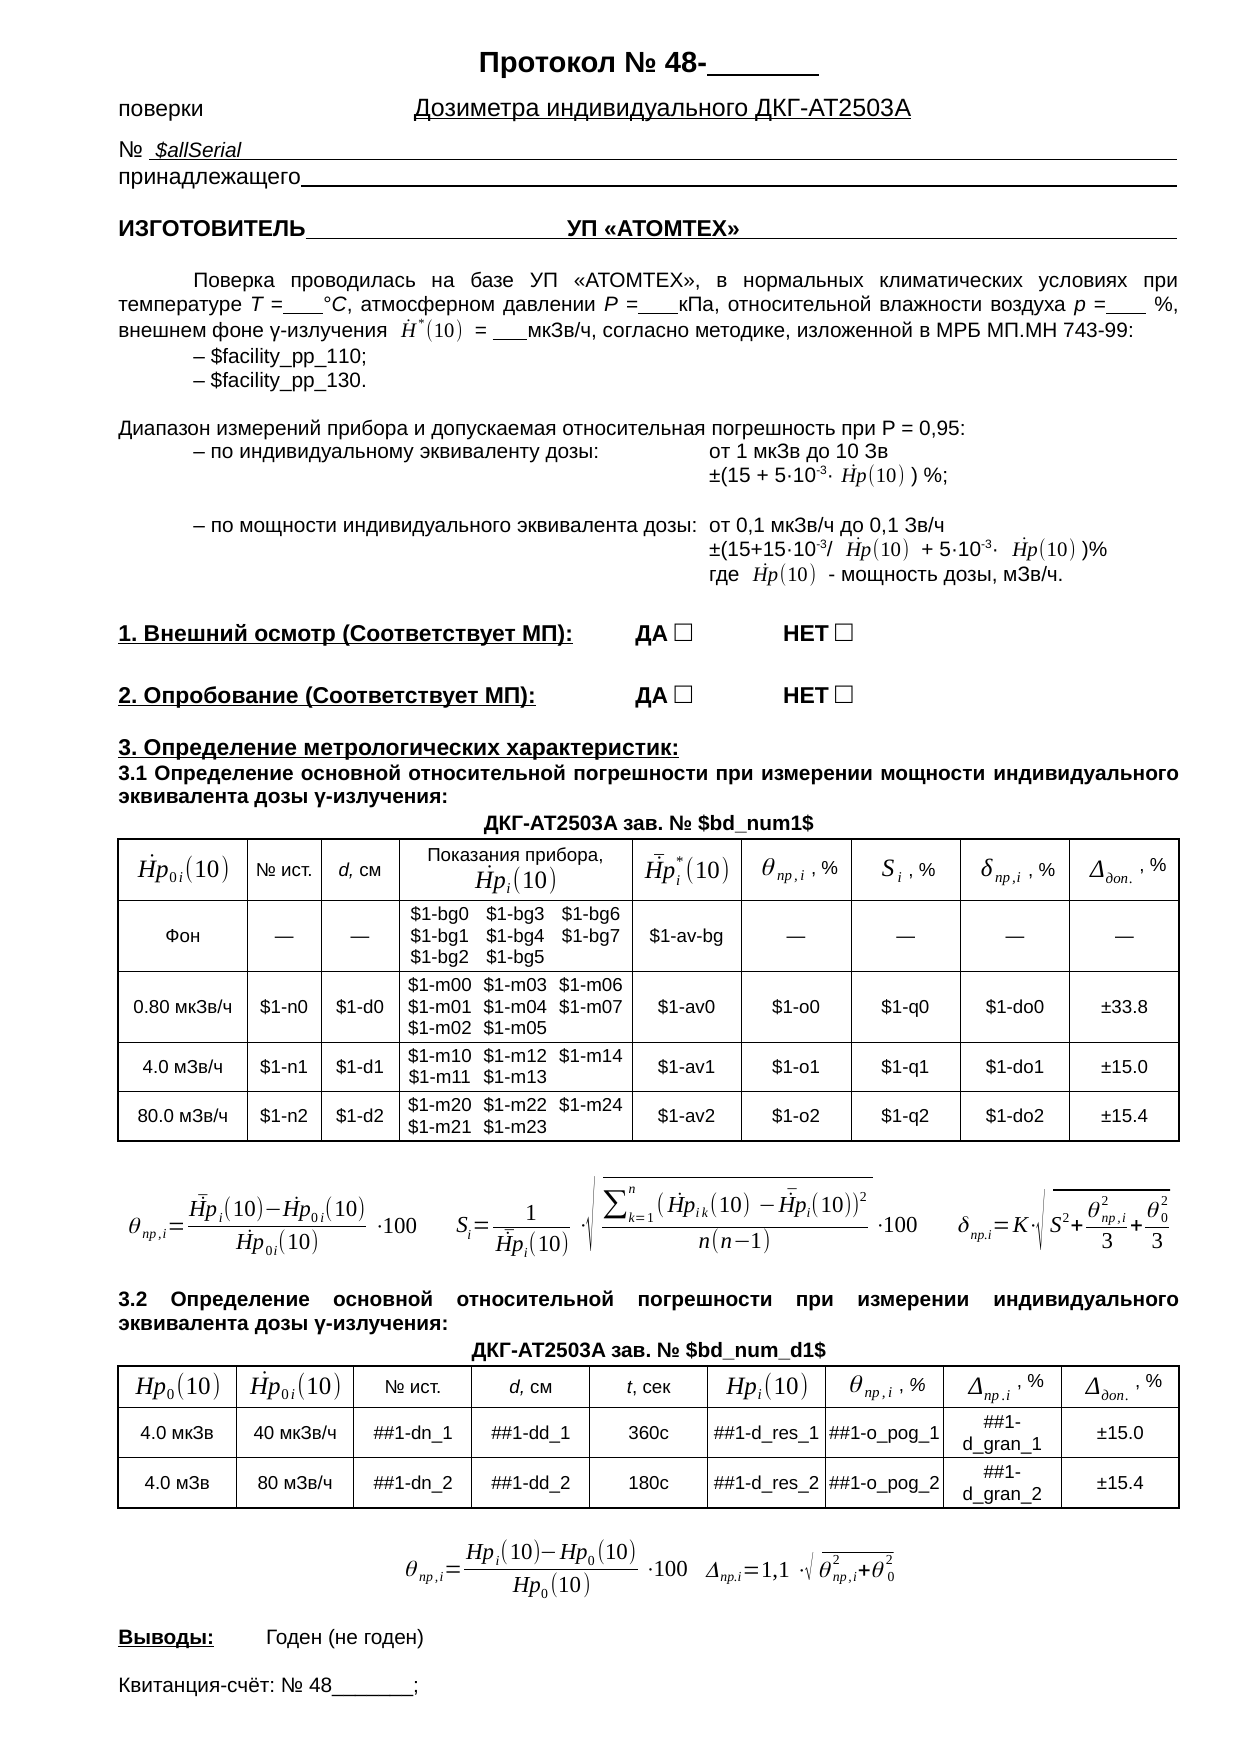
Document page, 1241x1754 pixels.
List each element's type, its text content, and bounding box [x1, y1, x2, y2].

table_cell ##1-dd_2 [472, 1458, 589, 1507]
table_cell № ист. [248, 840, 321, 900]
table_cell 180c [590, 1458, 707, 1507]
table_cell $1-n0 [248, 972, 321, 1042]
table_cell , % [852, 840, 960, 900]
table_cell $1-q0 [852, 972, 960, 1042]
table_cell $1-av0 [633, 972, 741, 1042]
text – $facility_pp_110; [118, 343, 1179, 367]
table_cell , % [1062, 1367, 1178, 1407]
table_cell ##1-o_pog_2 [826, 1458, 943, 1507]
table_cell ##1-d_res_1 [708, 1408, 825, 1457]
text 3.1 Определение основной относительной погрешности при измерении мощности индивидуального эквивалента дозы γ-излучения: [118, 760, 1179, 808]
table_cell , % [742, 840, 851, 900]
table_cell ±15.0 [1062, 1408, 1178, 1457]
table_cell ±15.4 [1062, 1458, 1178, 1507]
table_cell 4.0 мкЗв [119, 1408, 236, 1457]
text – по мощности индивидуального эквивалента дозы: от 0,1 мкЗв/ч до 0,1 Зв/ч [118, 513, 1179, 537]
text Протокол № 48- [88, 45, 1179, 79]
text № $allSerial [118, 136, 1179, 163]
table_cell 80.0 мЗв/ч [119, 1092, 247, 1140]
table_cell , % [1070, 840, 1178, 900]
table_cell $1-m00 $1-m01 $1-m02 $1-m03 $1-m04 $1-m05 $1-m06 $1-m07 [400, 972, 632, 1042]
table_cell ±15.4 [1070, 1092, 1178, 1140]
table_cell $1-n1 [248, 1043, 321, 1091]
table_cell — [961, 901, 1069, 971]
table_cell ##1-dn_1 [354, 1408, 471, 1457]
table_cell — [322, 901, 399, 971]
table_cell 4.0 мЗв [119, 1458, 236, 1507]
table_header ДКГ-АТ2503A зав. № $bd_num1$ [118, 808, 1179, 838]
text 2. Опробование (Соответствует МП): ДА □ НЕТ □ [118, 676, 1179, 710]
text – по индивидуальному эквиваленту дозы: от 1 мкЗв до 10 Зв [118, 439, 1179, 463]
table_cell 80 мЗв/ч [237, 1458, 353, 1507]
table_cell [119, 840, 247, 900]
table_cell ±33.8 [1070, 972, 1178, 1042]
text принадлежащего [118, 163, 1179, 189]
table_cell $1-d2 [322, 1092, 399, 1140]
table_cell $1-o0 [742, 972, 851, 1042]
table_cell № ист. [354, 1367, 471, 1407]
text Квитанция-счёт: № 48_______; [118, 1673, 1179, 1697]
table_cell t, сек [590, 1367, 707, 1407]
text 3. Определение метрологических характеристик: [118, 734, 1179, 760]
table_cell $1-q1 [852, 1043, 960, 1091]
table_cell $1-do0 [961, 972, 1069, 1042]
table_cell , % [961, 840, 1069, 900]
table_cell ##1-d_gran_1 [944, 1408, 1061, 1457]
table_cell ±15.0 [1070, 1043, 1178, 1091]
table_cell $1-m10 $1-m11 $1-m12 $1-m13 $1-m14 [400, 1043, 632, 1091]
table_cell ##1-dd_1 [472, 1408, 589, 1457]
table_cell Фон [119, 901, 247, 971]
text поверки Дозиметра индивидуального ДКГ-АТ2503A [118, 93, 1179, 122]
table_cell d, см [322, 840, 399, 900]
table_cell 40 мкЗв/ч [237, 1408, 353, 1457]
table_cell $1-d1 [322, 1043, 399, 1091]
table_cell $1-o1 [742, 1043, 851, 1091]
table_cell [237, 1367, 353, 1407]
table_cell $1-do1 [961, 1043, 1069, 1091]
text – $facility_pp_130. [118, 367, 1179, 391]
table_cell ##1-o_pog_1 [826, 1408, 943, 1457]
table_cell $1-do2 [961, 1092, 1069, 1140]
text ±(15+15·10-3/ + 5·10-3· )% [118, 537, 1179, 562]
table_cell 360c [590, 1408, 707, 1457]
text Выводы: Годен (не годен) [118, 1625, 1179, 1649]
table_header ДКГ-АТ2503A зав. № $bd_num_d1$ [118, 1335, 1179, 1365]
table_cell — [248, 901, 321, 971]
table_cell — [852, 901, 960, 971]
table_cell $1-av2 [633, 1092, 741, 1140]
text ±(15 + 5·10-3·) %; [118, 463, 1179, 489]
text Диапазон измерений прибора и допускаемая относительная погрешность при Р = 0,95: [118, 415, 1179, 439]
text 1. Внешний осмотр (Соответствует МП): ДА □ НЕТ □ [118, 614, 1179, 648]
table_cell — [742, 901, 851, 971]
table_cell $1-bg0 $1-bg1 $1-bg2 $1-bg3 $1-bg4 $1-bg5 $1-bg6 $1-bg7 [400, 901, 632, 971]
table_cell $1-d0 [322, 972, 399, 1042]
table_cell 0.80 мкЗв/ч [119, 972, 247, 1042]
table_cell , % [826, 1367, 943, 1407]
text ИЗГОТОВИТЕЛЬ УП «АТОМТЕХ» [118, 215, 1179, 242]
table_cell $1-o2 [742, 1092, 851, 1140]
table_cell [119, 1367, 236, 1407]
text Поверка проводилась на базе УП «АТОМТЕХ», в нормальных климатических условиях при температуре Т = °С, атмосферном давлении Р = кПа, относительной влажности воздуха р = %, внешнем фоне γ-излучения = мкЗв/ч, согласно методике, изложенной в МРБ МП.МН 743-99: [118, 268, 1179, 343]
table_cell $1-q2 [852, 1092, 960, 1140]
table_cell [633, 840, 741, 900]
table_cell $1-n2 [248, 1092, 321, 1140]
table_cell d, см [472, 1367, 589, 1407]
table_cell — [1070, 901, 1178, 971]
table_cell $1-av-bg [633, 901, 741, 971]
text где - мощность дозы, мЗв/ч. [118, 562, 1179, 588]
table_cell , % [944, 1367, 1061, 1407]
table_cell Показания прибора, [400, 840, 632, 900]
table_cell [708, 1367, 825, 1407]
table_cell ##1-d_gran_2 [944, 1458, 1061, 1507]
table_cell ##1-d_res_2 [708, 1458, 825, 1507]
text 3.2 Определение основной относительной погрешности при измерении индивидуального эквивалента дозы γ-излучения: [118, 1287, 1179, 1335]
table_cell 4.0 мЗв/ч [119, 1043, 247, 1091]
table_cell $1-av1 [633, 1043, 741, 1091]
table_cell ##1-dn_2 [354, 1458, 471, 1507]
table_cell $1-m20 $1-m21 $1-m22 $1-m23 $1-m24 [400, 1092, 632, 1140]
